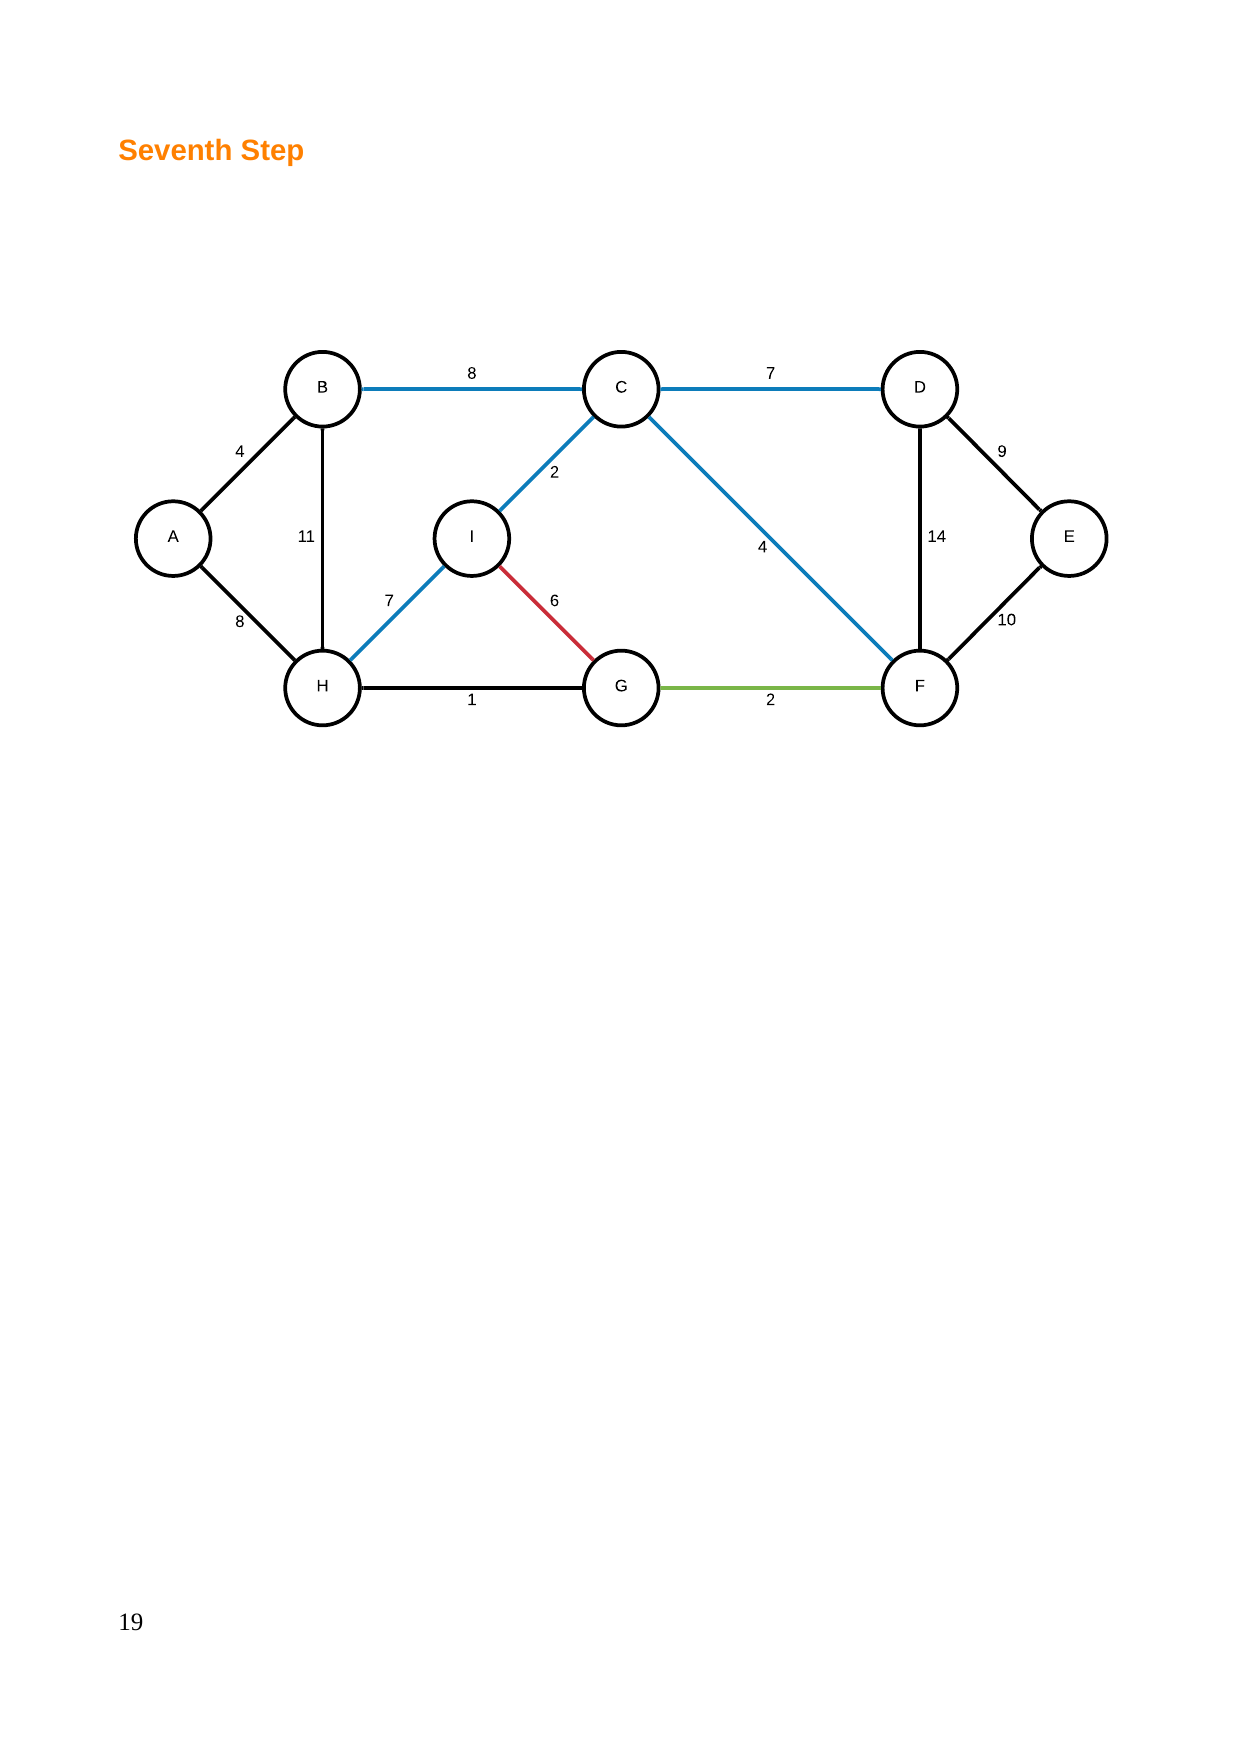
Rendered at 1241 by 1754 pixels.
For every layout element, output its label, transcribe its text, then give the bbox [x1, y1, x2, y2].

subtitle Seventh Step [118, 133, 1122, 166]
